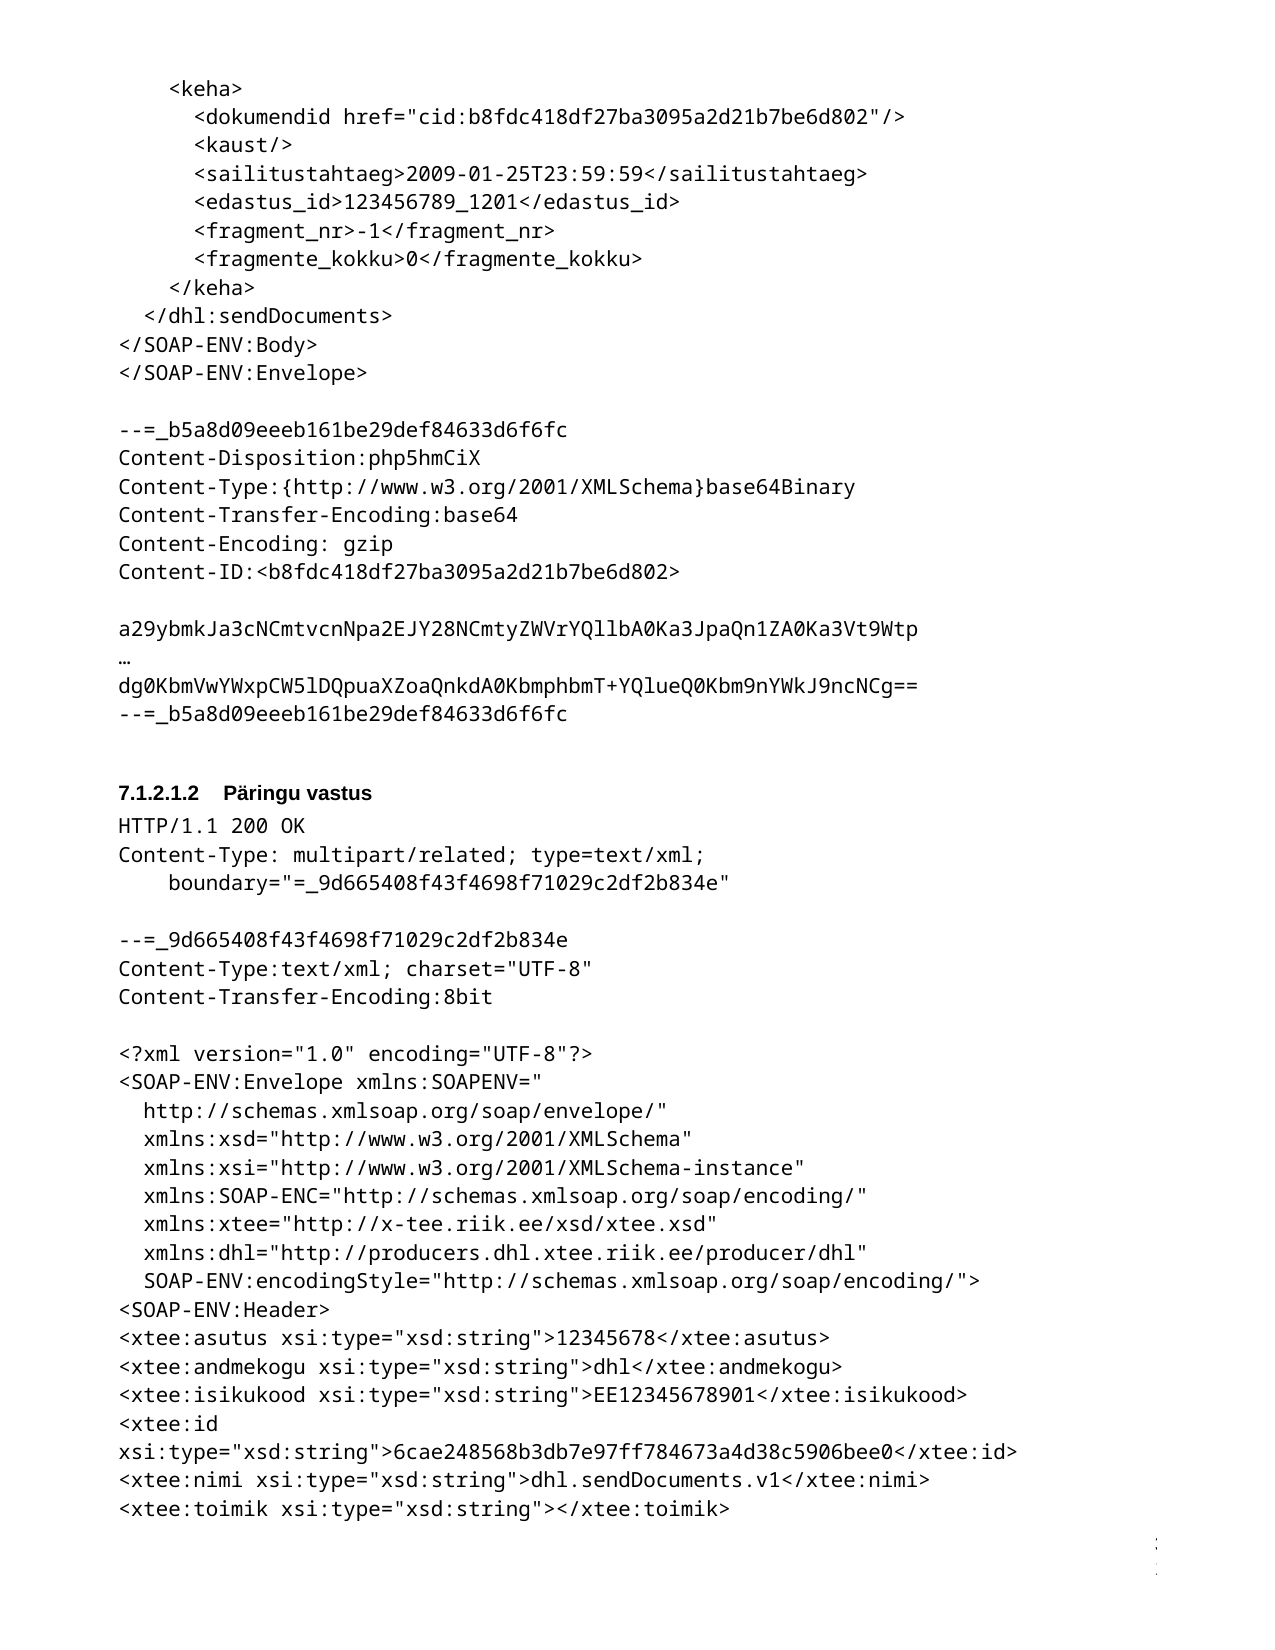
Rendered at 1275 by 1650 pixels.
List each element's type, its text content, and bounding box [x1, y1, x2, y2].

text --=_9d665408f43f4698f71029c2df2b834e [118, 925, 1157, 954]
text Content-Disposition:php5hmCiX [118, 443, 1157, 472]
text Content-Type: multipart/related; type=text/xml; [118, 840, 1157, 868]
text boundary="=_9d665408f43f4698f71029c2df2b834e" [118, 868, 1157, 897]
text xmlns:xtee="http://x-tee.riik.ee/xsd/xtee.xsd" [118, 1209, 1157, 1238]
text dg0KbmVwYWxpCW5lDQpuaXZoaQnkdA0KbmphbmT+YQlueQ0Kbm9nYWkJ9ncNCg== [118, 671, 1157, 699]
text xmlns:dhl="http://producers.dhl.xtee.riik.ee/producer/dhl" [118, 1238, 1157, 1266]
text Content-Type:{http://www.w3.org/2001/XMLSchema}base64Binary [118, 472, 1157, 500]
text <xtee:andmekogu xsi:type="xsd:string">dhl</xtee:andmekogu> [118, 1352, 1157, 1380]
text … [118, 642, 1157, 671]
text xmlns:xsi="http://www.w3.org/2001/XMLSchema-instance" [118, 1153, 1157, 1181]
text <SOAP-ENV:Envelope xmlns:SOAPENV=" [118, 1067, 1157, 1096]
text --=_b5a8d09eeeb161be29def84633d6f6fc [118, 415, 1157, 443]
text <?xml version="1.0" encoding="UTF-8"?> [118, 1039, 1157, 1067]
text <fragmente_kokku>0</fragmente_kokku> [118, 244, 1157, 273]
text </SOAP-ENV:Body> [118, 330, 1157, 358]
text <edastus_id>123456789_1201</edastus_id> [118, 187, 1157, 216]
text Content-Transfer-Encoding:8bit [118, 982, 1157, 1011]
text Content-ID:<b8fdc418df27ba3095a2d21b7be6d802> [118, 557, 1157, 586]
text SOAP-ENV:encodingStyle="http://schemas.xmlsoap.org/soap/encoding/"> [118, 1266, 1157, 1295]
text <fragment_nr>-1</fragment_nr> [118, 216, 1157, 244]
text </dhl:sendDocuments> [118, 301, 1157, 330]
text <keha> [118, 74, 1157, 102]
text <kaust/> [118, 131, 1157, 159]
subtitle Päringu vastus [118, 781, 1157, 805]
text <xtee:toimik xsi:type="xsd:string"></xtee:toimik> [118, 1494, 1157, 1522]
text Content-Type:text/xml; charset="UTF-8" [118, 954, 1157, 982]
text <xtee:id [118, 1409, 1157, 1437]
text --=_b5a8d09eeeb161be29def84633d6f6fc [118, 699, 1157, 728]
text </SOAP-ENV:Envelope> [118, 358, 1157, 387]
text </keha> [118, 273, 1157, 301]
text <xtee:asutus xsi:type="xsd:string">12345678</xtee:asutus> [118, 1323, 1157, 1352]
text <xtee:nimi xsi:type="xsd:string">dhl.sendDocuments.v1</xtee:nimi> [118, 1466, 1157, 1494]
text http://schemas.xmlsoap.org/soap/envelope/" [118, 1096, 1157, 1124]
text xsi:type="xsd:string">6cae248568b3db7e97ff784673a4d38c5906bee0</xtee:id> [118, 1437, 1157, 1466]
text a29ybmkJa3cNCmtvcnNpa2EJY28NCmtyZWVrYQllbA0Ka3JpaQn1ZA0Ka3Vt9Wtp [118, 614, 1157, 642]
text <SOAP-ENV:Header> [118, 1295, 1157, 1323]
text Content-Encoding: gzip [118, 529, 1157, 557]
text Content-Transfer-Encoding:base64 [118, 500, 1157, 529]
text <dokumendid href="cid:b8fdc418df27ba3095a2d21b7be6d802"/> [118, 102, 1157, 131]
text HTTP/1.1 200 OK [118, 811, 1157, 840]
text <sailitustahtaeg>2009-01-25T23:59:59</sailitustahtaeg> [118, 159, 1157, 187]
text xmlns:xsd="http://www.w3.org/2001/XMLSchema" [118, 1124, 1157, 1153]
text <xtee:isikukood xsi:type="xsd:string">EE12345678901</xtee:isikukood> [118, 1380, 1157, 1409]
text xmlns:SOAP-ENC="http://schemas.xmlsoap.org/soap/encoding/" [118, 1181, 1157, 1209]
